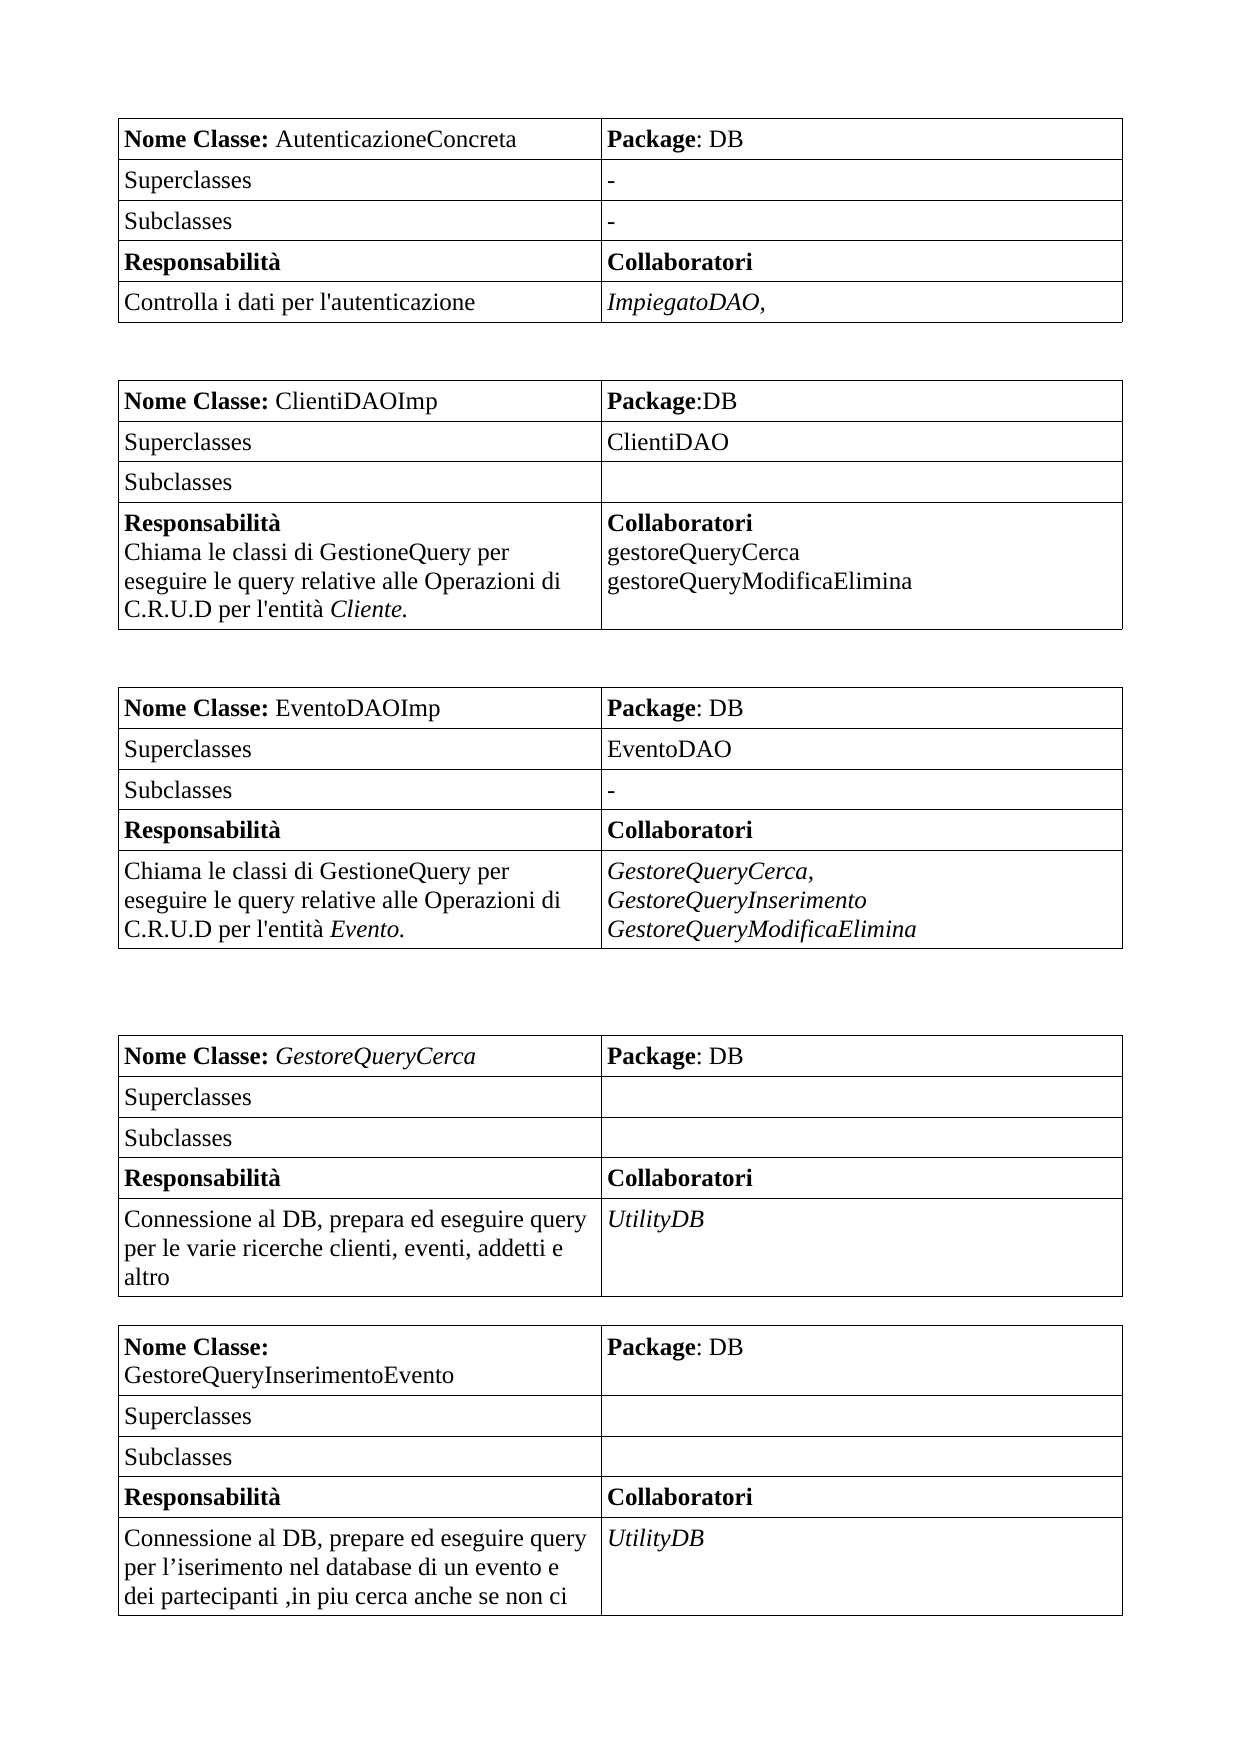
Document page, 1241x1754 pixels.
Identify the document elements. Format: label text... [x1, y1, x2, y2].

table_cell ImpiegatoDAO, [602, 282, 1122, 322]
table_cell - [602, 770, 1122, 809]
table_cell Subclasses [119, 462, 601, 502]
table_cell Connessione al DB, prepara ed eseguire query per le varie ricerche clienti, eventi, addetti e altro [119, 1199, 601, 1296]
table_header Package: DB [602, 1036, 1122, 1076]
table_cell ClientiDAO [602, 422, 1122, 461]
table_cell Subclasses [119, 1118, 601, 1157]
table_cell Superclasses [119, 160, 601, 199]
table_cell Subclasses [119, 201, 601, 240]
table_header Package:DB [602, 381, 1122, 421]
table_header Nome Classe: ClientiDAOImp [119, 381, 601, 421]
table_cell Chiama le classi di GestioneQuery per eseguire le query relative alle Operazioni di C.R.U.D per l'entità Evento. [119, 851, 601, 948]
table_cell Collaboratori [602, 1477, 1122, 1517]
table_cell [602, 1118, 1122, 1157]
table_cell [602, 1396, 1122, 1436]
table_cell - [602, 201, 1122, 240]
table_cell Collaboratori [602, 1158, 1122, 1198]
table_header Nome Classe: EventoDAOImp [119, 688, 601, 728]
table_cell Responsabilità [119, 1158, 601, 1198]
table_cell Responsabilità [119, 1477, 601, 1517]
table_cell Collaboratori [602, 810, 1122, 850]
table_cell Superclasses [119, 422, 601, 461]
table_cell [602, 1077, 1122, 1116]
table_header Package: DB [602, 688, 1122, 728]
table_cell Superclasses [119, 1396, 601, 1436]
table_cell GestoreQueryCerca, GestoreQueryInserimento GestoreQueryModificaElimina [602, 851, 1122, 948]
table_header Nome Classe: GestoreQueryCerca [119, 1036, 601, 1076]
table_header Package: DB [602, 119, 1122, 159]
table_header Package: DB [602, 1326, 1122, 1395]
table_cell Superclasses [119, 729, 601, 768]
table_cell Responsabilità Chiama le classi di GestioneQuery per eseguire le query relative alle Operazioni di C.R.U.D per l'entità Cliente. [119, 503, 601, 629]
table_cell Collaboratori [602, 241, 1122, 281]
table_cell Subclasses [119, 1437, 601, 1476]
table_header Nome Classe: AutenticazioneConcreta [119, 119, 601, 159]
table_cell [602, 1437, 1122, 1476]
table_cell - [602, 160, 1122, 199]
table_cell Subclasses [119, 770, 601, 809]
table_cell Superclasses [119, 1077, 601, 1116]
table_cell Controlla i dati per l'autenticazione [119, 282, 601, 322]
table_cell Collaboratori gestoreQueryCerca gestoreQueryModificaElimina [602, 503, 1122, 629]
table_cell [602, 462, 1122, 502]
table_cell Connessione al DB, prepare ed eseguire query per l’iserimento nel database di un evento e dei partecipanti ,in piu cerca anche se non ci [119, 1518, 601, 1615]
table_header Nome Classe: GestoreQueryInserimentoEvento [119, 1326, 601, 1395]
table_cell UtilityDB [602, 1518, 1122, 1615]
table_cell Responsabilità [119, 241, 601, 281]
table_cell Responsabilità [119, 810, 601, 850]
table_cell UtilityDB [602, 1199, 1122, 1296]
table_cell EventoDAO [602, 729, 1122, 768]
